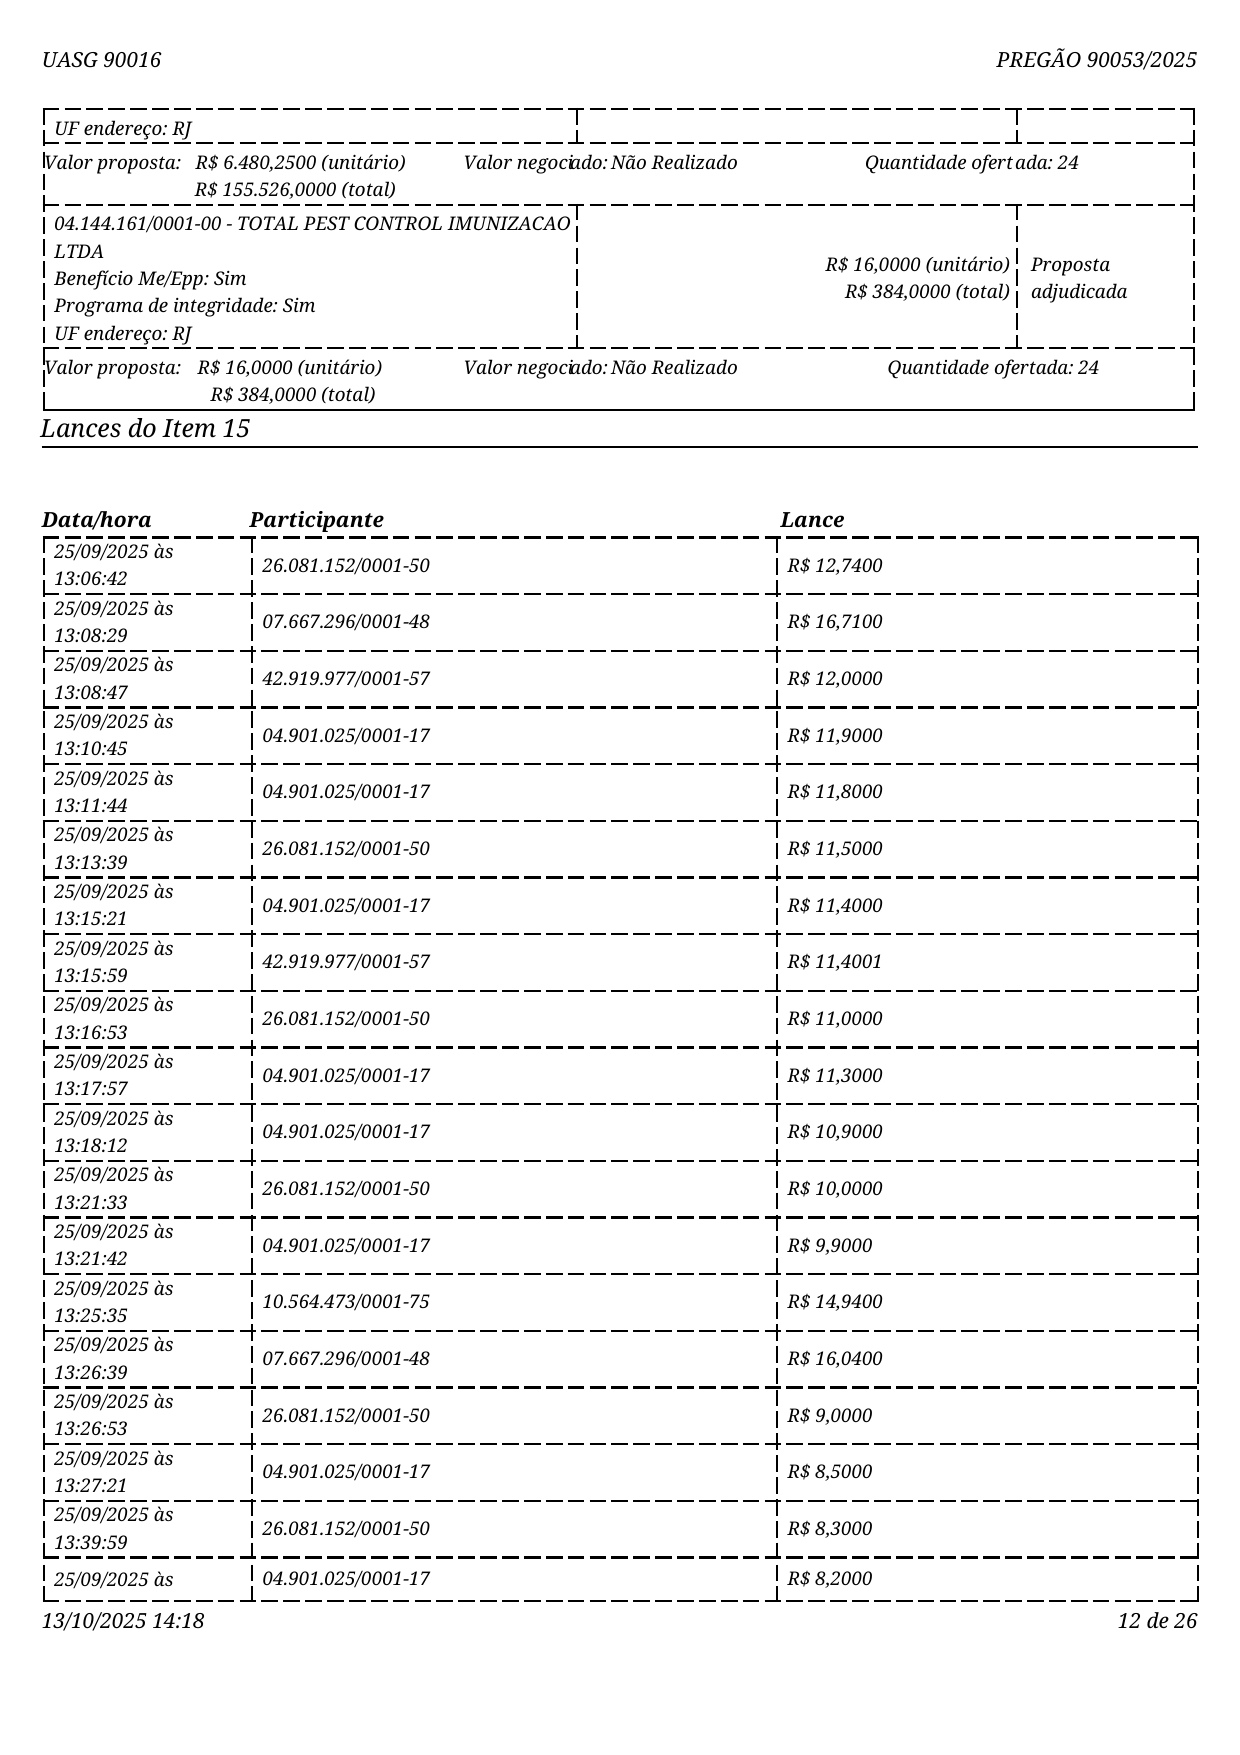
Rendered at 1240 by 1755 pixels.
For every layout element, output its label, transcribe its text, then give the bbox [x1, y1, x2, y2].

table_cell 42.919.977/0001-57 [252, 650, 777, 706]
table_cell Quantidade ofert [788, 142, 1017, 204]
table_cell 10.564.473/0001-75 [252, 1273, 777, 1330]
table_cell 25/09/2025 às 13:08:47 [44, 650, 252, 706]
table_cell 25/09/2025 às 13:26:39 [44, 1330, 252, 1386]
table_cell [1101, 142, 1194, 204]
table_cell Valor proposta: R$ 6.480,2500 (unitário) Valor negoci R$ 155.526,0000 (total) [44, 142, 577, 204]
table_header R$ 12,7400 [777, 536, 1198, 593]
table_cell 26.081.152/0001-50 [252, 820, 777, 876]
table_cell 26.081.152/0001-50 [252, 1500, 777, 1556]
table_cell 07.667.296/0001-48 [252, 1330, 777, 1386]
table_cell R$ 11,9000 [777, 706, 1198, 763]
table_cell R$ 10,0000 [777, 1160, 1198, 1216]
table_cell 25/09/2025 às 13:11:44 [44, 763, 252, 820]
table_cell R$ 14,9400 [777, 1273, 1198, 1330]
table_cell 25/09/2025 às 13:15:59 [44, 933, 252, 990]
table_cell [788, 108, 1017, 142]
table_cell 25/09/2025 às 13:25:35 [44, 1273, 252, 1330]
table_cell R$ 8,3000 [777, 1500, 1198, 1556]
table_cell Proposta adjudicada [1017, 204, 1194, 347]
table_cell R$ 8,5000 [777, 1443, 1198, 1500]
table_cell R$ 10,9000 [777, 1103, 1198, 1160]
table_cell R$ 11,8000 [777, 763, 1198, 820]
table_cell R$ 9,0000 [777, 1386, 1198, 1443]
table_cell UF endereço: RJ [44, 108, 577, 142]
table_cell R$ 11,0000 [777, 990, 1198, 1046]
table_cell 25/09/2025 às 13:27:21 [44, 1443, 252, 1500]
table_cell 25/09/2025 às 13:16:53 [44, 990, 252, 1046]
table_cell 42.919.977/0001-57 [252, 933, 777, 990]
table_cell 04.144.161/0001-00 - TOTAL PEST CONTROL IMUNIZACAO LTDA Benefício Me/Epp: Sim Programa de integridade: Sim UF endereço: RJ [44, 204, 577, 347]
table_cell 25/09/2025 às 13:15:21 [44, 876, 252, 933]
table_cell R$ 16,7100 [777, 593, 1198, 650]
table_cell 04.901.025/0001-17 [252, 763, 777, 820]
table_cell [577, 108, 787, 142]
table_cell 04.901.025/0001-17 [252, 1443, 777, 1500]
table_cell 04.901.025/0001-17 [252, 706, 777, 763]
table_cell 25/09/2025 às [44, 1556, 252, 1600]
table_cell R$ 9,9000 [777, 1216, 1198, 1273]
text Data/hora Participante Lance [42, 506, 1200, 534]
table_cell 04.901.025/0001-17 [252, 876, 777, 933]
table_cell 26.081.152/0001-50 [252, 990, 777, 1046]
table_cell 04.901.025/0001-17 [252, 1556, 777, 1600]
table_cell Valor proposta: R$ 16,0000 (unitário) Valor negoci R$ 384,0000 (total) [44, 347, 577, 409]
table_cell 26.081.152/0001-50 [252, 1160, 777, 1216]
table_cell R$ 11,5000 [777, 820, 1198, 876]
table_cell 25/09/2025 às 13:21:33 [44, 1160, 252, 1216]
table_cell - [1101, 108, 1194, 142]
table_cell 25/09/2025 às 13:18:12 [44, 1103, 252, 1160]
table_cell 25/09/2025 às 13:26:53 [44, 1386, 252, 1443]
table_cell 25/09/2025 às 13:13:39 [44, 820, 252, 876]
table_cell 25/09/2025 às 13:39:59 [44, 1500, 252, 1556]
table_cell 26.081.152/0001-50 [252, 1386, 777, 1443]
table_cell ada: 24 [1017, 142, 1101, 204]
table_cell 25/09/2025 às 13:08:29 [44, 593, 252, 650]
table_cell Quantidade ofertada: 24 [788, 347, 1194, 409]
table_cell R$ 11,4001 [777, 933, 1198, 990]
table_cell 04.901.025/0001-17 [252, 1046, 777, 1103]
table_cell R$ 8,2000 [777, 1556, 1198, 1600]
table_header 25/09/2025 às 13:06:42 [44, 536, 252, 593]
table_cell 04.901.025/0001-17 [252, 1103, 777, 1160]
table_cell 07.667.296/0001-48 [252, 593, 777, 650]
table_cell R$ 16,0000 (unitário) R$ 384,0000 (total) [788, 204, 1017, 347]
table_cell ado: Não Realizado [577, 142, 787, 204]
table_cell 04.901.025/0001-17 [252, 1216, 777, 1273]
table_cell 25/09/2025 às 13:10:45 [44, 706, 252, 763]
table_header 26.081.152/0001-50 [252, 536, 777, 593]
table_cell R$ 16,0400 [777, 1330, 1198, 1386]
text Lances do Item 15 [40, 411, 1200, 445]
table_cell ado: Não Realizado [577, 347, 787, 409]
table_cell [1017, 108, 1101, 142]
table_cell R$ 11,3000 [777, 1046, 1198, 1103]
table_cell [577, 204, 787, 347]
table_cell 25/09/2025 às 13:21:42 [44, 1216, 252, 1273]
table_cell R$ 11,4000 [777, 876, 1198, 933]
table_cell 25/09/2025 às 13:17:57 [44, 1046, 252, 1103]
table_cell R$ 12,0000 [777, 650, 1198, 706]
